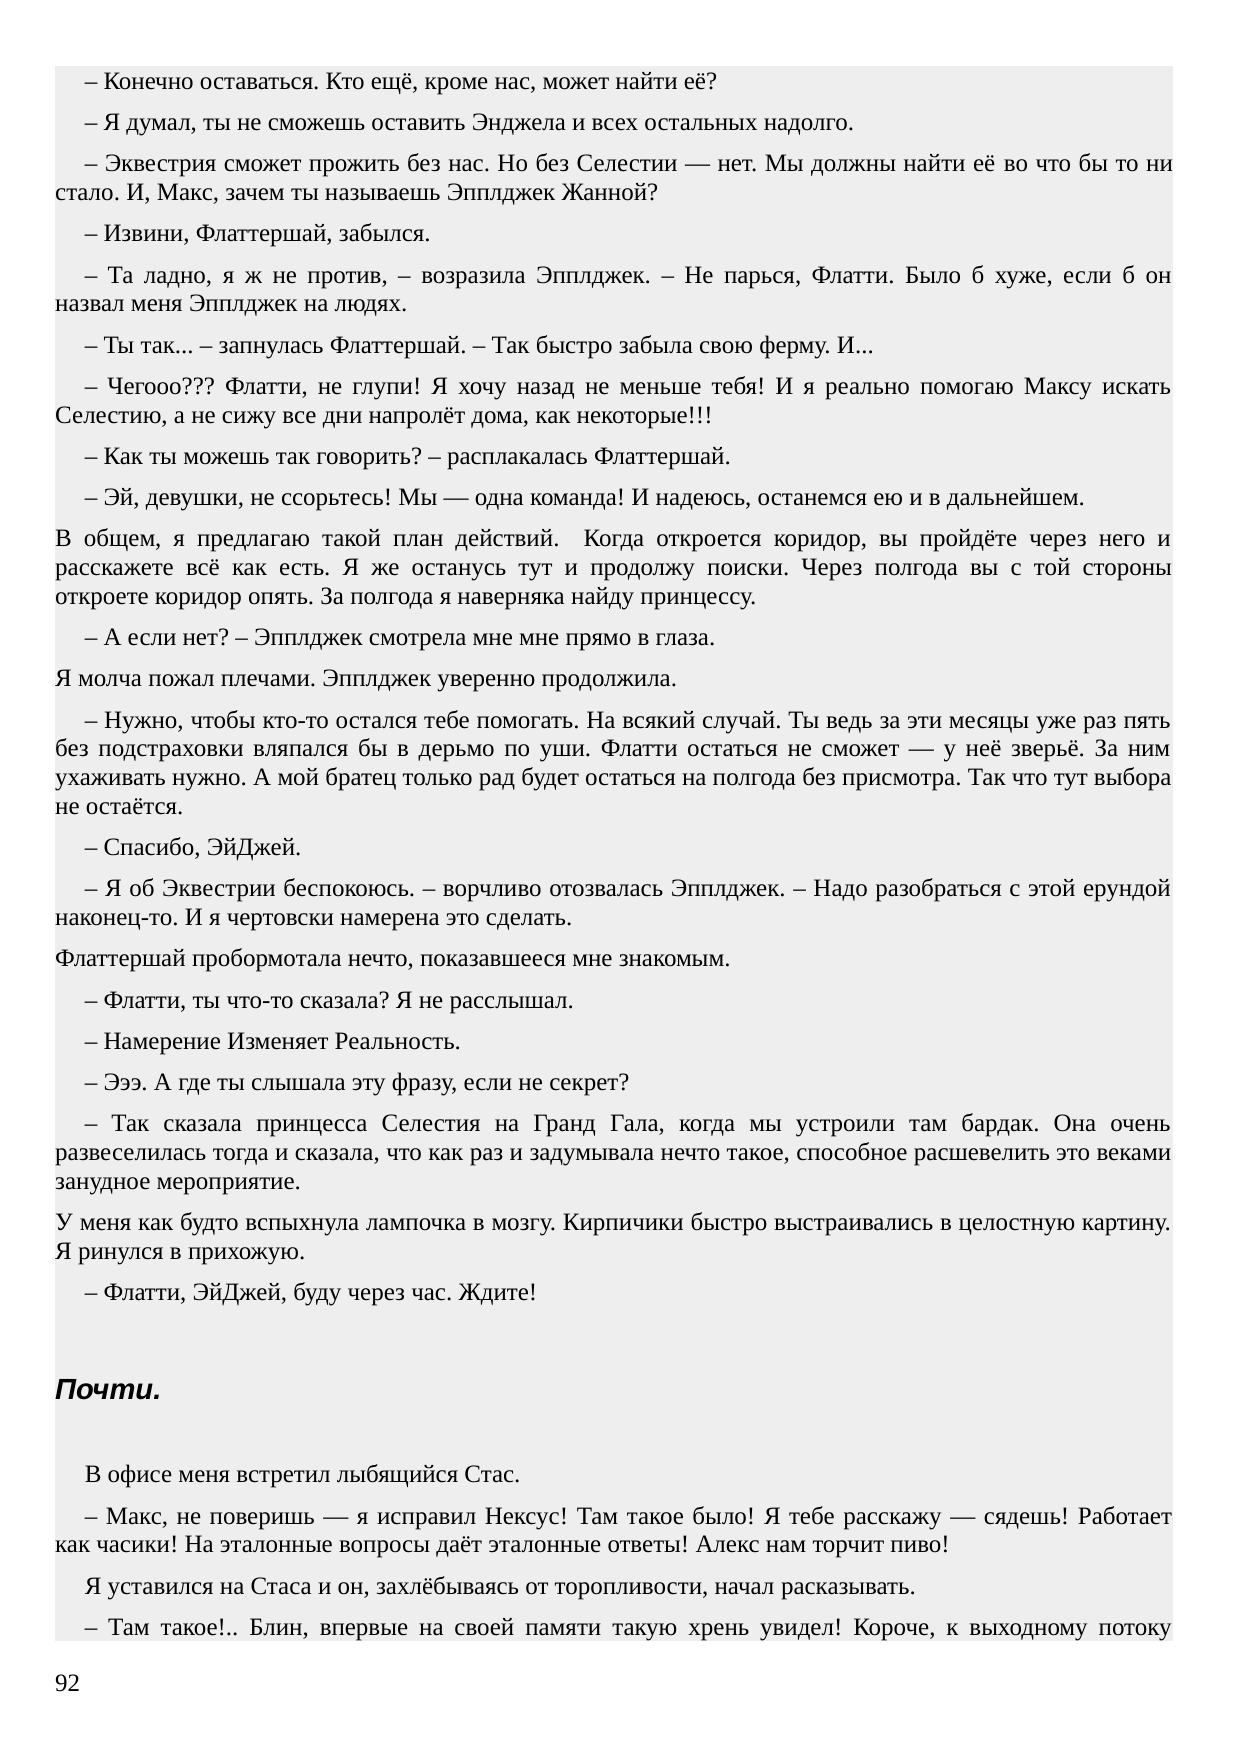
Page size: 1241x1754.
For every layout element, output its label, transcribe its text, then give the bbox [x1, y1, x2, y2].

subtitle Почти. [55, 1372, 1173, 1406]
text – Флатти, ЭйДжей, буду через час. Ждите! [55, 1277, 1173, 1306]
text – Как ты можешь так говорить? – расплакалась Флаттершай. [55, 441, 1173, 470]
text – Флатти, ты что-то сказала? Я не расслышал. [55, 985, 1173, 1013]
text – Макс, не поверишь — я исправил Нексус! Там такое было! Я тебе расскажу — сядешь! Работает как часики! На эталонные вопросы даёт эталонные ответы! Алекс нам торчит пиво! [55, 1501, 1173, 1558]
list Я молча пожал плечами. Эпплджек уверенно продолжила. [55, 663, 1173, 692]
text – Эквестрия сможет прожить без нас. Но без Селестии — нет. Мы должны найти её во что бы то ни стало. И, Макс, зачем ты называешь Эпплджек Жанной? [55, 148, 1173, 206]
list У меня как будто вспыхнула лампочка в мозгу. Кирпичики быстро выстраивались в целостную картину. Я ринулся в прихожую. [55, 1207, 1173, 1265]
text – Намерение Изменяет Реальность. [55, 1026, 1173, 1055]
list Флаттершай пробормотала нечто, показавшееся мне знакомым. [55, 943, 1173, 972]
text Я уставился на Стаса и он, захлёбываясь от торопливости, начал расказывать. [55, 1571, 1173, 1599]
list В общем, я предлагаю такой план действий. Когда откроется коридор, вы пройдёте через него и расскажете всё как есть. Я же останусь тут и продолжу поиски. Через полгода вы с той стороны откроете коридор опять. За полгода я наверняка найду принцессу. [55, 523, 1173, 610]
text – А если нет? – Эпплджек смотрела мне мне прямо в глаза. [55, 622, 1173, 651]
text – Я об Эквестрии беспокоюсь. – ворчливо отозвалась Эпплджек. – Надо разобраться с этой ерундой наконец-то. И я чертовски намерена это сделать. [55, 873, 1173, 931]
text – Так сказала принцесса Селестия на Гранд Гала, когда мы устроили там бардак. Она очень развеселилась тогда и сказала, что как раз и задумывала нечто такое, способное расшевелить это веками занудное мероприятие. [55, 1108, 1173, 1195]
text – Извини, Флаттершай, забылся. [55, 218, 1173, 247]
text – Конечно оставаться. Кто ещё, кроме нас, может найти её? [55, 66, 1173, 95]
text – Там такое!.. Блин, впервые на своей памяти такую хрень увидел! Короче, к выходному потоку [55, 1612, 1173, 1641]
text – Та ладно, я ж не против, – возразила Эпплджек. – Не парься, Флатти. Было б хуже, если б он назвал меня Эпплджек на людях. [55, 260, 1173, 317]
text – Эй, девушки, не ссорьтесь! Мы — одна команда! И надеюсь, останемся ею и в дальнейшем. [55, 482, 1173, 511]
text В офисе меня встретил лыбящийся Стас. [55, 1459, 1173, 1488]
text – Я думал, ты не сможешь оставить Энджела и всех остальных надолго. [55, 107, 1173, 136]
text – Ты так... – запнулась Флаттершай. – Так быстро забыла свою ферму. И... [55, 330, 1173, 358]
text – Нужно, чтобы кто-то остался тебе помогать. На всякий случай. Ты ведь за эти месяцы уже раз пять без подстраховки вляпался бы в дерьмо по уши. Флатти остаться не сможет — у неё зверьё. За ним ухаживать нужно. А мой братец только рад будет остаться на полгода без присмотра. Так что тут выбора не остаётся. [55, 705, 1173, 820]
text – Эээ. А где ты слышала эту фразу, если не секрет? [55, 1067, 1173, 1096]
text – Чегооо??? Флатти, не глупи! Я хочу назад не меньше тебя! И я реально помогаю Максу искать Селестию, а не сижу все дни напролёт дома, как некоторые!!! [55, 371, 1173, 428]
text – Спасибо, ЭйДжей. [55, 832, 1173, 861]
